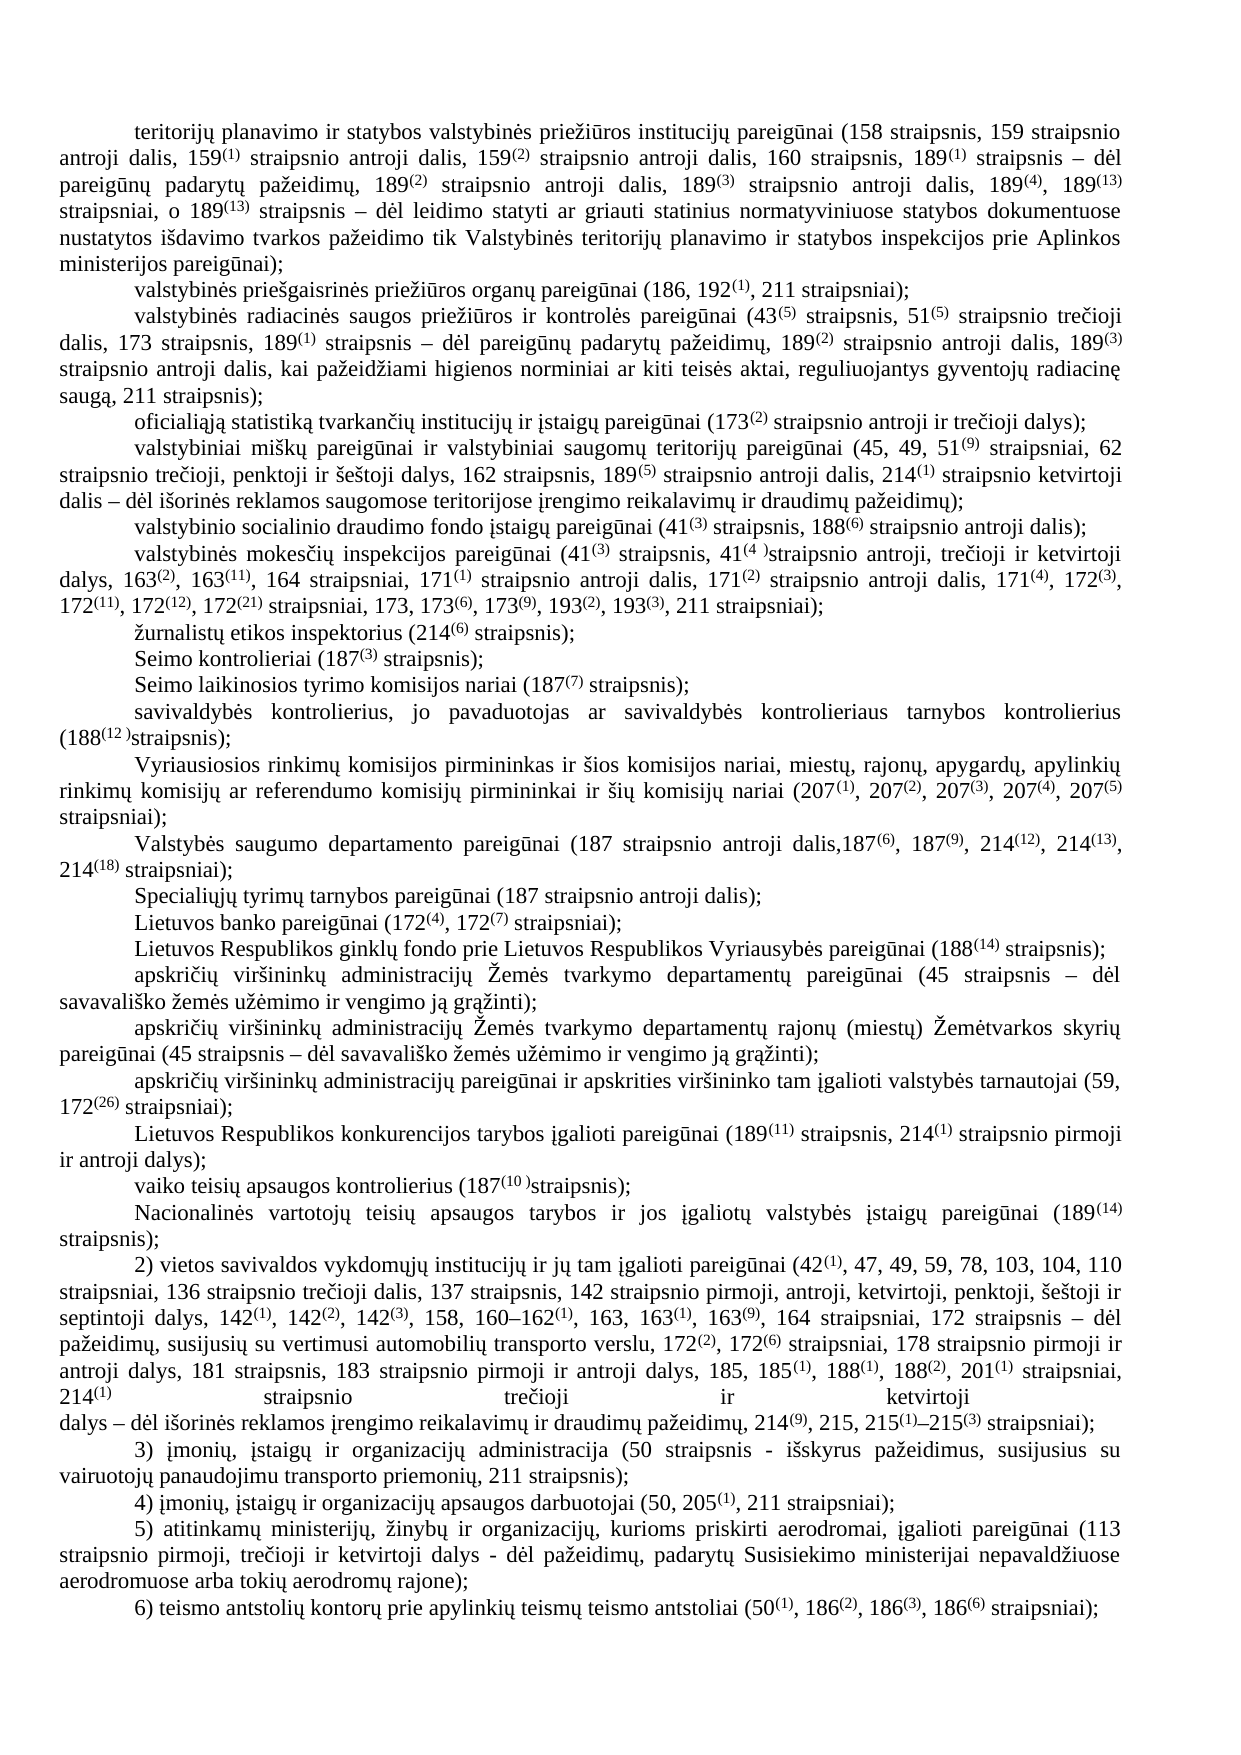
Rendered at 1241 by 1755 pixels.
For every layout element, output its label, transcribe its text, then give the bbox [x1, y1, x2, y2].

text valstybinės radiacinės saugos priežiūros ir kontrolės pareigūnai (43(5) straipsnis, 51(5) straipsnio trečioji dalis, 173 straipsnis, 189(1) straipsnis – dėl pareigūnų padarytų pažeidimų, 189(2) straipsnio antroji dalis, 189(3) straipsnio antroji dalis, kai pažeidžiami higienos norminiai ar kiti teisės aktai, reguliuojantys gyventojų radiacinę saugą, 211 straipsnis); [59, 303, 1122, 408]
text Seimo laikinosios tyrimo komisijos nariai (187(7) straipsnis); [59, 672, 1122, 698]
text apskričių viršininkų administracijų pareigūnai ir apskrities viršininko tam įgalioti valstybės tarnautojai (59, 172(26) straipsniai); [59, 1067, 1122, 1119]
text valstybinio socialinio draudimo fondo įstaigų pareigūnai (41(3) straipsnis, 188(6) straipsnio antroji dalis); [59, 513, 1122, 540]
text savivaldybės kontrolierius, jo pavaduotojas ar savivaldybės kontrolieriaus tarnybos kontrolierius (188(12 )straipsnis); [59, 698, 1122, 751]
text 5) atitinkamų ministerijų, žinybų ir organizacijų, kurioms priskirti aerodromai, įgalioti pareigūnai (113 straipsnio pirmoji, trečioji ir ketvirtoji dalys - dėl pažeidimų, padarytų Susisiekimo ministerijai nepavaldžiuose aerodromuose arba tokių aerodromų rajone); [59, 1515, 1122, 1594]
text Nacionalinės vartotojų teisių apsaugos tarybos ir jos įgaliotų valstybės įstaigų pareigūnai (189(14) straipsnis); [59, 1199, 1122, 1251]
text 4) įmonių, įstaigų ir organizacijų apsaugos darbuotojai (50, 205(1), 211 straipsniai); [59, 1488, 1122, 1515]
text 2) vietos savivaldos vykdomųjų institucijų ir jų tam įgalioti pareigūnai (42(1), 47, 49, 59, 78, 103, 104, 110 straipsniai, 136 straipsnio trečioji dalis, 137 straipsnis, 142 straipsnio pirmoji, antroji, ketvirtoji, penktoji, šeštoji ir septintoji dalys, 142(1), 142(2), 142(3), 158, 160–162(1), 163, 163(1), 163(9), 164 straipsniai, 172 straipsnis – dėl pažeidimų, susijusių su vertimusi automobilių transporto verslu, 172(2), 172(6) straipsniai, 178 straipsnio pirmoji ir antroji dalys, 181 straipsnis, 183 straipsnio pirmoji ir antroji dalys, 185, 185(1), 188(1), 188(2), 201(1) straipsniai, 214(1) straipsnio trečioji ir ketvirtoji dalys – dėl išorinės reklamos įrengimo reikalavimų ir draudimų pažeidimų, 214(9), 215, 215(1)–215(3) straipsniai); [59, 1251, 1122, 1436]
text valstybinės priešgaisrinės priežiūros organų pareigūnai (186, 192(1), 211 straipsniai); [59, 276, 1122, 303]
text žurnalistų etikos inspektorius (214(6) straipsnis); [59, 619, 1122, 645]
text 3) įmonių, įstaigų ir organizacijų administracija (50 straipsnis - išskyrus pažeidimus, susijusius su vairuotojų panaudojimu transporto priemonių, 211 straipsnis); [59, 1436, 1122, 1488]
text Seimo kontrolieriai (187(3) straipsnis); [59, 645, 1122, 672]
text Valstybės saugumo departamento pareigūnai (187 straipsnio antroji dalis,187(6), 187(9), 214(12), 214(13), 214(18) straipsniai); [59, 830, 1122, 882]
text vaiko teisių apsaugos kontrolierius (187(10 )straipsnis); [59, 1172, 1122, 1199]
text teritorijų planavimo ir statybos valstybinės priežiūros institucijų pareigūnai (158 straipsnis, 159 straipsnio antroji dalis, 159(1) straipsnio antroji dalis, 159(2) straipsnio antroji dalis, 160 straipsnis, 189(1) straipsnis – dėl pareigūnų padarytų pažeidimų, 189(2) straipsnio antroji dalis, 189(3) straipsnio antroji dalis, 189(4), 189(13) straipsniai, o 189(13) straipsnis – dėl leidimo statyti ar griauti statinius normatyviniuose statybos dokumentuose nustatytos išdavimo tvarkos pažeidimo tik Valstybinės teritorijų planavimo ir statybos inspekcijos prie Aplinkos ministerijos pareigūnai); [59, 118, 1122, 276]
text oficialiąją statistiką tvarkančių institucijų ir įstaigų pareigūnai (173(2) straipsnio antroji ir trečioji dalys); [59, 408, 1122, 434]
text Specialiųjų tyrimų tarnybos pareigūnai (187 straipsnio antroji dalis); [59, 882, 1122, 909]
text apskričių viršininkų administracijų Žemės tvarkymo departamentų rajonų (miestų) Žemėtvarkos skyrių pareigūnai (45 straipsnis – dėl savavališko žemės užėmimo ir vengimo ją grąžinti); [59, 1014, 1122, 1067]
text 6) teismo antstolių kontorų prie apylinkių teismų teismo antstoliai (50(1), 186(2), 186(3), 186(6) straipsniai); [59, 1594, 1122, 1620]
text apskričių viršininkų administracijų Žemės tvarkymo departamentų pareigūnai (45 straipsnis – dėl savavališko žemės užėmimo ir vengimo ją grąžinti); [59, 961, 1122, 1014]
text Lietuvos banko pareigūnai (172(4), 172(7) straipsniai); [59, 909, 1122, 935]
text valstybiniai miškų pareigūnai ir valstybiniai saugomų teritorijų pareigūnai (45, 49, 51(9) straipsniai, 62 straipsnio trečioji, penktoji ir šeštoji dalys, 162 straipsnis, 189(5) straipsnio antroji dalis, 214(1) straipsnio ketvirtoji dalis – dėl išorinės reklamos saugomose teritorijose įrengimo reikalavimų ir draudimų pažeidimų); [59, 434, 1122, 513]
text Lietuvos Respublikos konkurencijos tarybos įgalioti pareigūnai (189(11) straipsnis, 214(1) straipsnio pirmoji ir antroji dalys); [59, 1119, 1122, 1172]
text Vyriausiosios rinkimų komisijos pirmininkas ir šios komisijos nariai, miestų, rajonų, apygardų, apylinkių rinkimų komisijų ar referendumo komisijų pirmininkai ir šių komisijų nariai (207(1), 207(2), 207(3), 207(4), 207(5) straipsniai); [59, 751, 1122, 830]
text Lietuvos Respublikos ginklų fondo prie Lietuvos Respublikos Vyriausybės pareigūnai (188(14) straipsnis); [59, 935, 1122, 961]
text valstybinės mokesčių inspekcijos pareigūnai (41(3) straipsnis, 41(4 )straipsnio antroji, trečioji ir ketvirtoji dalys, 163(2), 163(11), 164 straipsniai, 171(1) straipsnio antroji dalis, 171(2) straipsnio antroji dalis, 171(4), 172(3), 172(11), 172(12), 172(21) straipsniai, 173, 173(6), 173(9), 193(2), 193(3), 211 straipsniai); [59, 540, 1122, 619]
